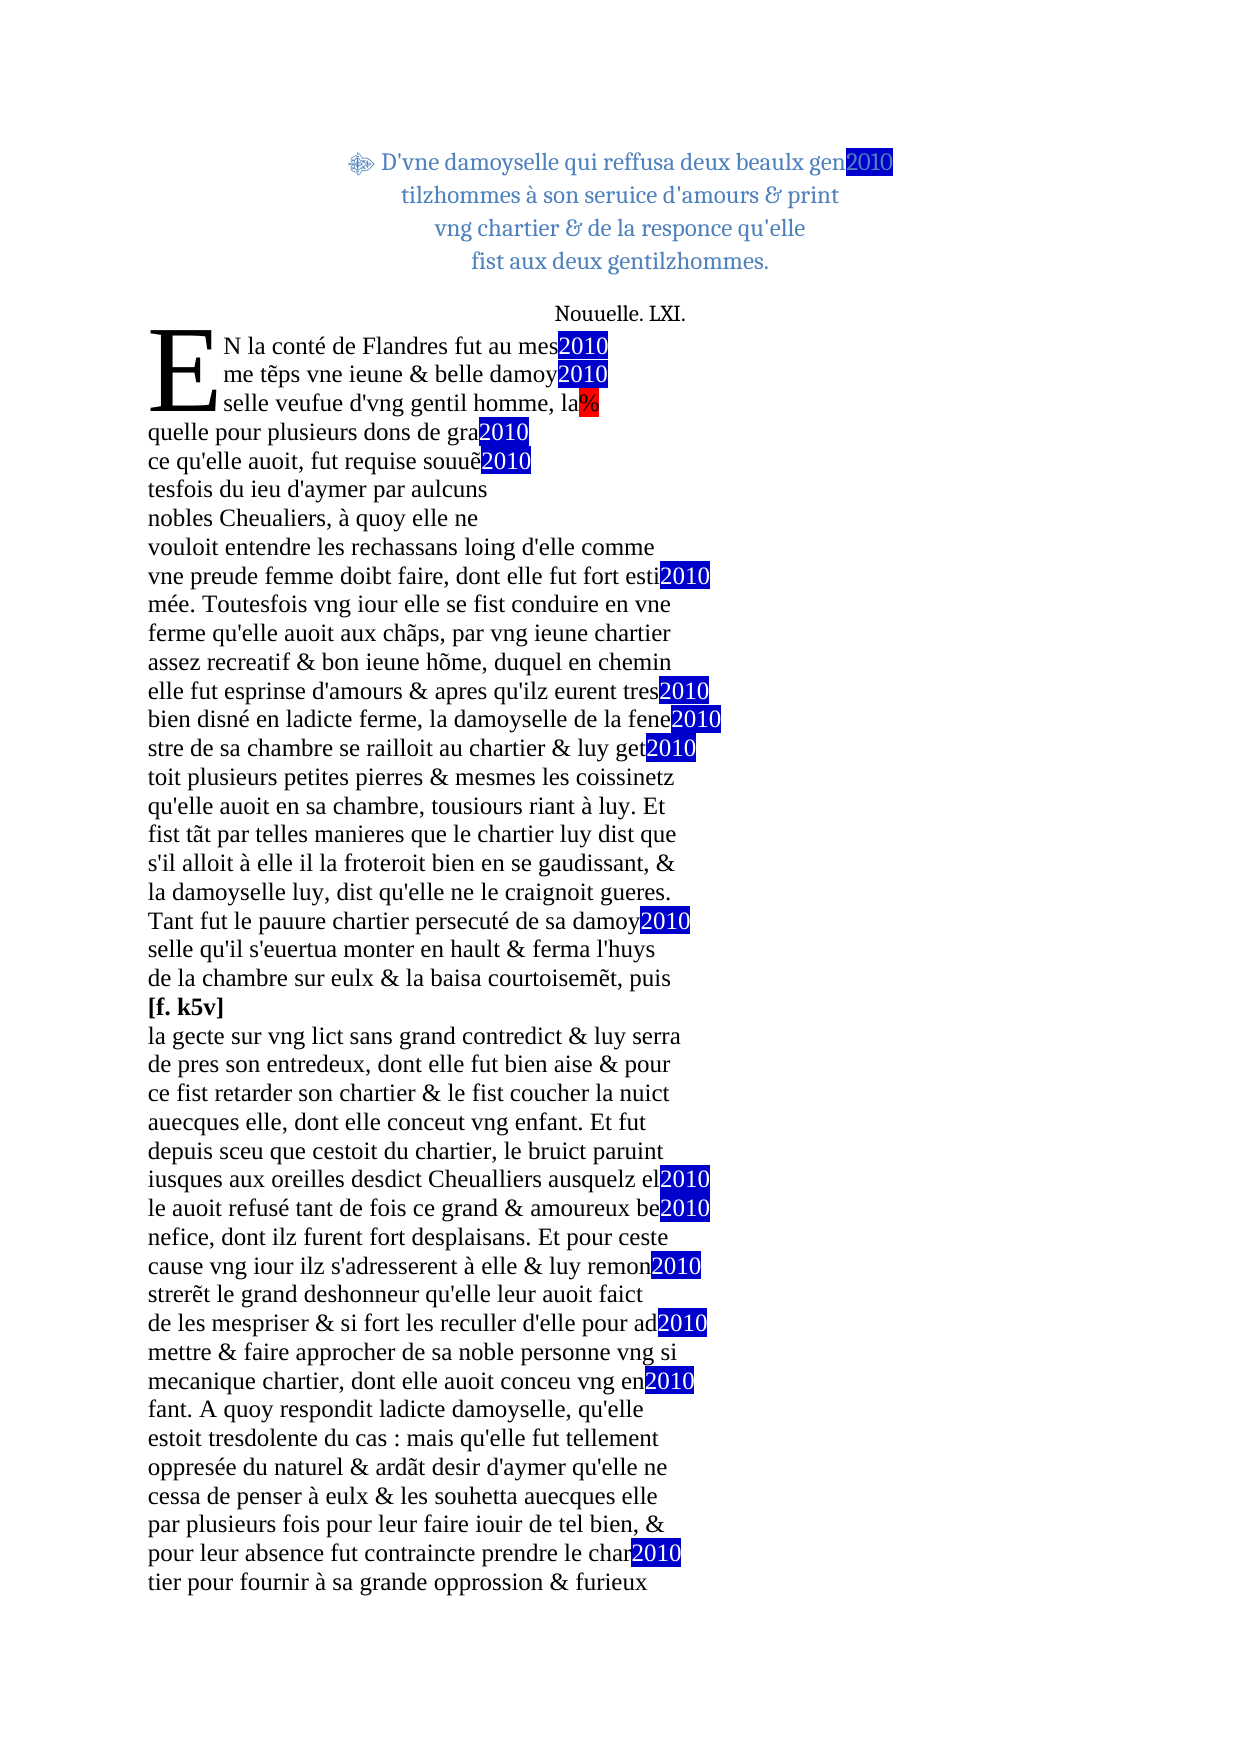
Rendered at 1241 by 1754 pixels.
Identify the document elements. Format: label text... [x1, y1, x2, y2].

subtitle Nouuelle. LXI. [148, 301, 1093, 327]
text EN la conté de Flandres fut au mes2010 me tẽps vne ieune & belle damoy2010 selle veufue d'vng gentil homme, la% quelle pour plusieurs dons de gra2010 ce qu'elle auoit, fut requise souuẽ2010 tesfois du ieu d'aymer par aulcuns nobles Cheualiers, à quoy elle ne vouloit entendre les rechassans loing d'elle comme vne preude femme doibt faire, dont elle fut fort esti2010 mée. Toutesfois vng iour elle se fist conduire en vne ferme qu'elle auoit aux chãps, par vng ieune chartier assez recreatif & bon ieune hõme, duquel en chemin elle fut esprinse d'amours & apres qu'ilz eurent tres2010 bien disné en ladicte ferme, la damoyselle de la fene2010 stre de sa chambre se railloit au chartier & luy get2010 toit plusieurs petites pierres & mesmes les coissinetz qu'elle auoit en sa chambre, tousiours riant à luy. Et fist tãt par telles manieres que le chartier luy dist que s'il alloit à elle il la froteroit bien en se gaudissant, & la damoyselle luy, dist qu'elle ne le craignoit gueres. Tant fut le pauure chartier persecuté de sa damoy2010 selle qu'il s'euertua monter en hault & ferma l'huys de la chambre sur eulx & la baisa courtoisemẽt, puis [f. k5v] la gecte sur vng lict sans grand contredict & luy serra de pres son entredeux, dont elle fut bien aise & pour ce fist retarder son chartier & le fist coucher la nuict auecques elle, dont elle conceut vng enfant. Et fut depuis sceu que cestoit du chartier, le bruict paruint iusques aux oreilles desdict Cheualliers ausquelz el2010 le auoit refusé tant de fois ce grand & amoureux be2010 nefice, dont ilz furent fort desplaisans. Et pour ceste cause vng iour ilz s'adresserent à elle & luy remon2010 strerẽt le grand deshonneur qu'elle leur auoit faict de les mespriser & si fort les reculler d'elle pour ad2010 mettre & faire approcher de sa noble personne vng si mecanique chartier, dont elle auoit conceu vng en2010 fant. A quoy respondit ladicte damoyselle, qu'elle estoit tresdolente du cas : mais qu'elle fut tellement oppresée du naturel & ardãt desir d'aymer qu'elle ne cessa de penser à eulx & les souhetta auecques elle par plusieurs fois pour leur faire iouir de tel bien, & pour leur absence fut contraincte prendre le char2010 tier pour fournir à sa grande opprossion & furieux [148, 331, 1093, 1596]
subtitle ❧ D'vne damoyselle qui reffusa deux beaulx gen2010 tilzhommes à son seruice d'amours & print vng chartier & de la responce qu'elle fist aux deux gentilzhommes. [148, 148, 1093, 275]
